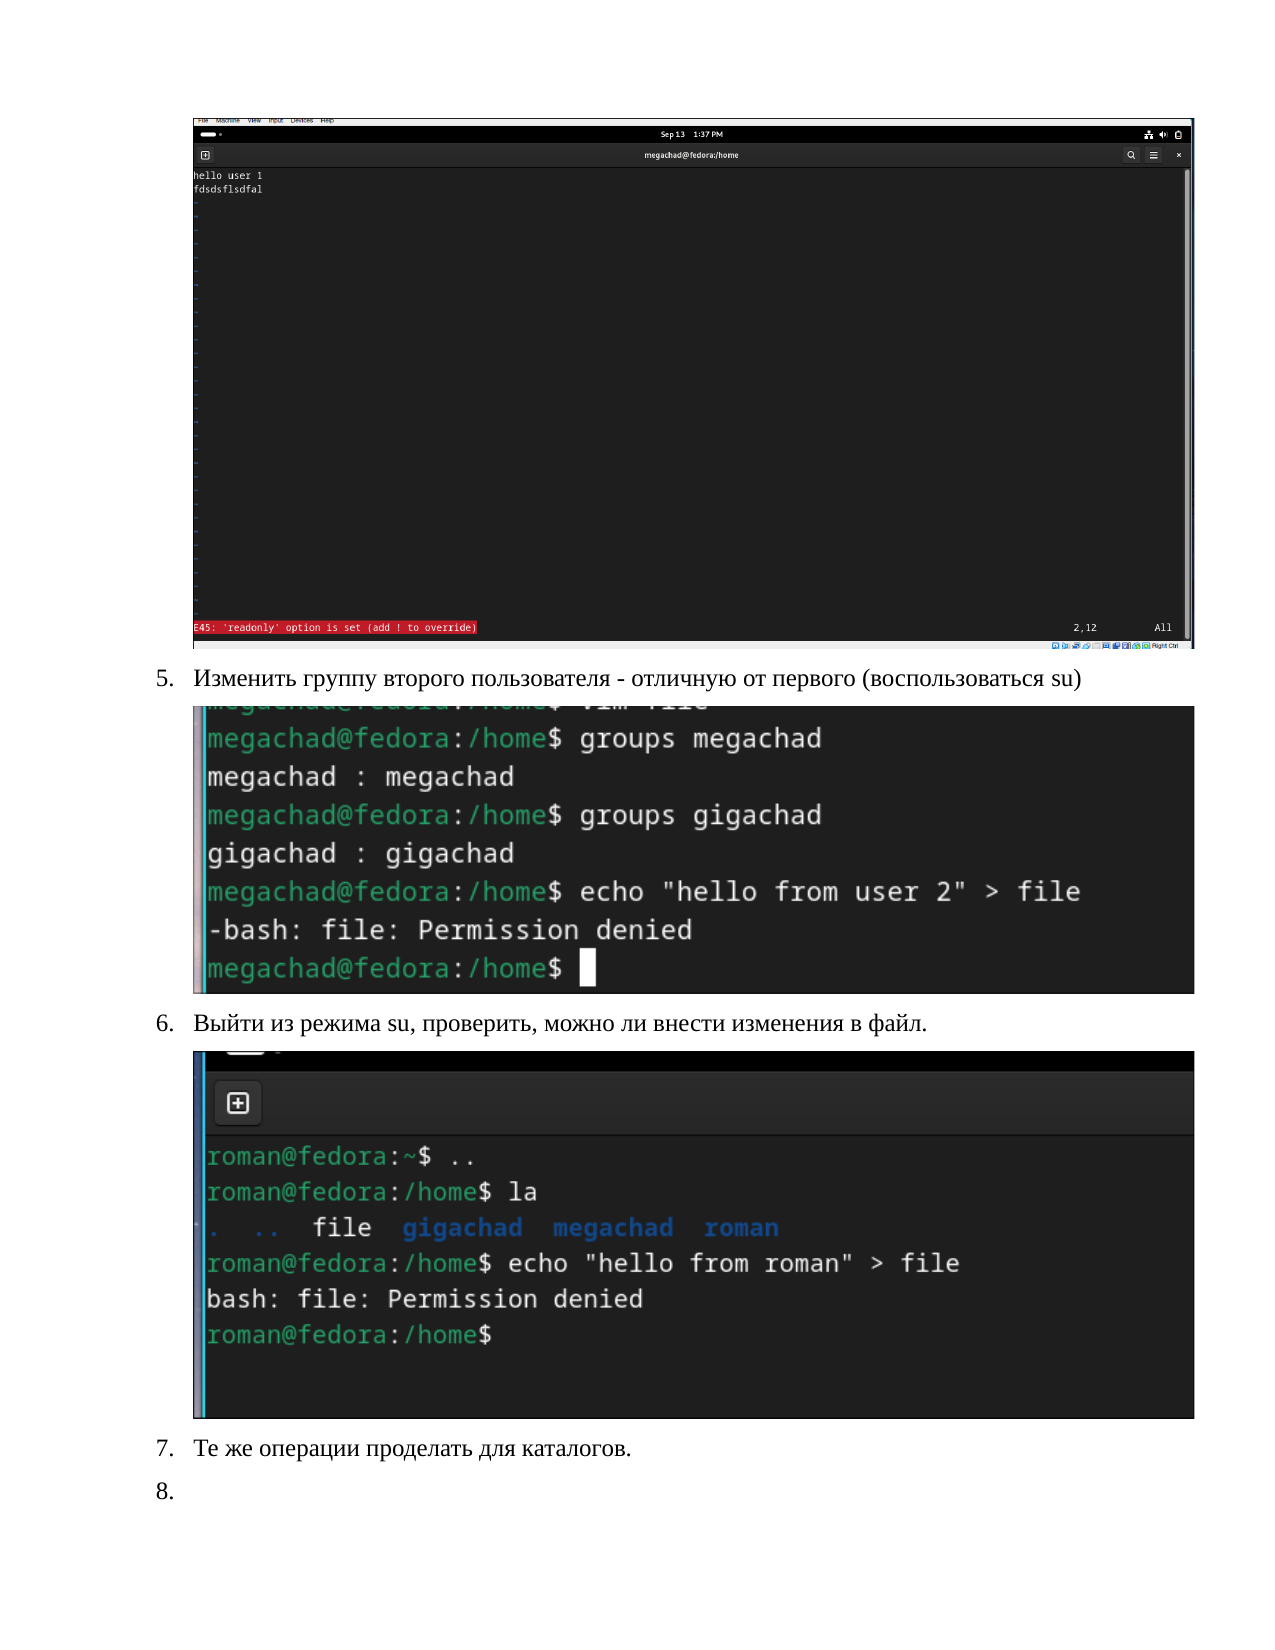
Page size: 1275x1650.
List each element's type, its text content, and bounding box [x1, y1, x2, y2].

picture [193, 706, 1195, 994]
picture [193, 118, 1195, 649]
list Те же операции проделать для каталогов. [156, 1433, 1157, 1462]
list Изменить группу второго пользователя - отличную от первого (воспользоваться su) [156, 663, 1157, 692]
list Выйти из режима su, проверить, можно ли внести изменения в файл. [156, 1008, 1157, 1037]
picture [193, 1051, 1195, 1419]
